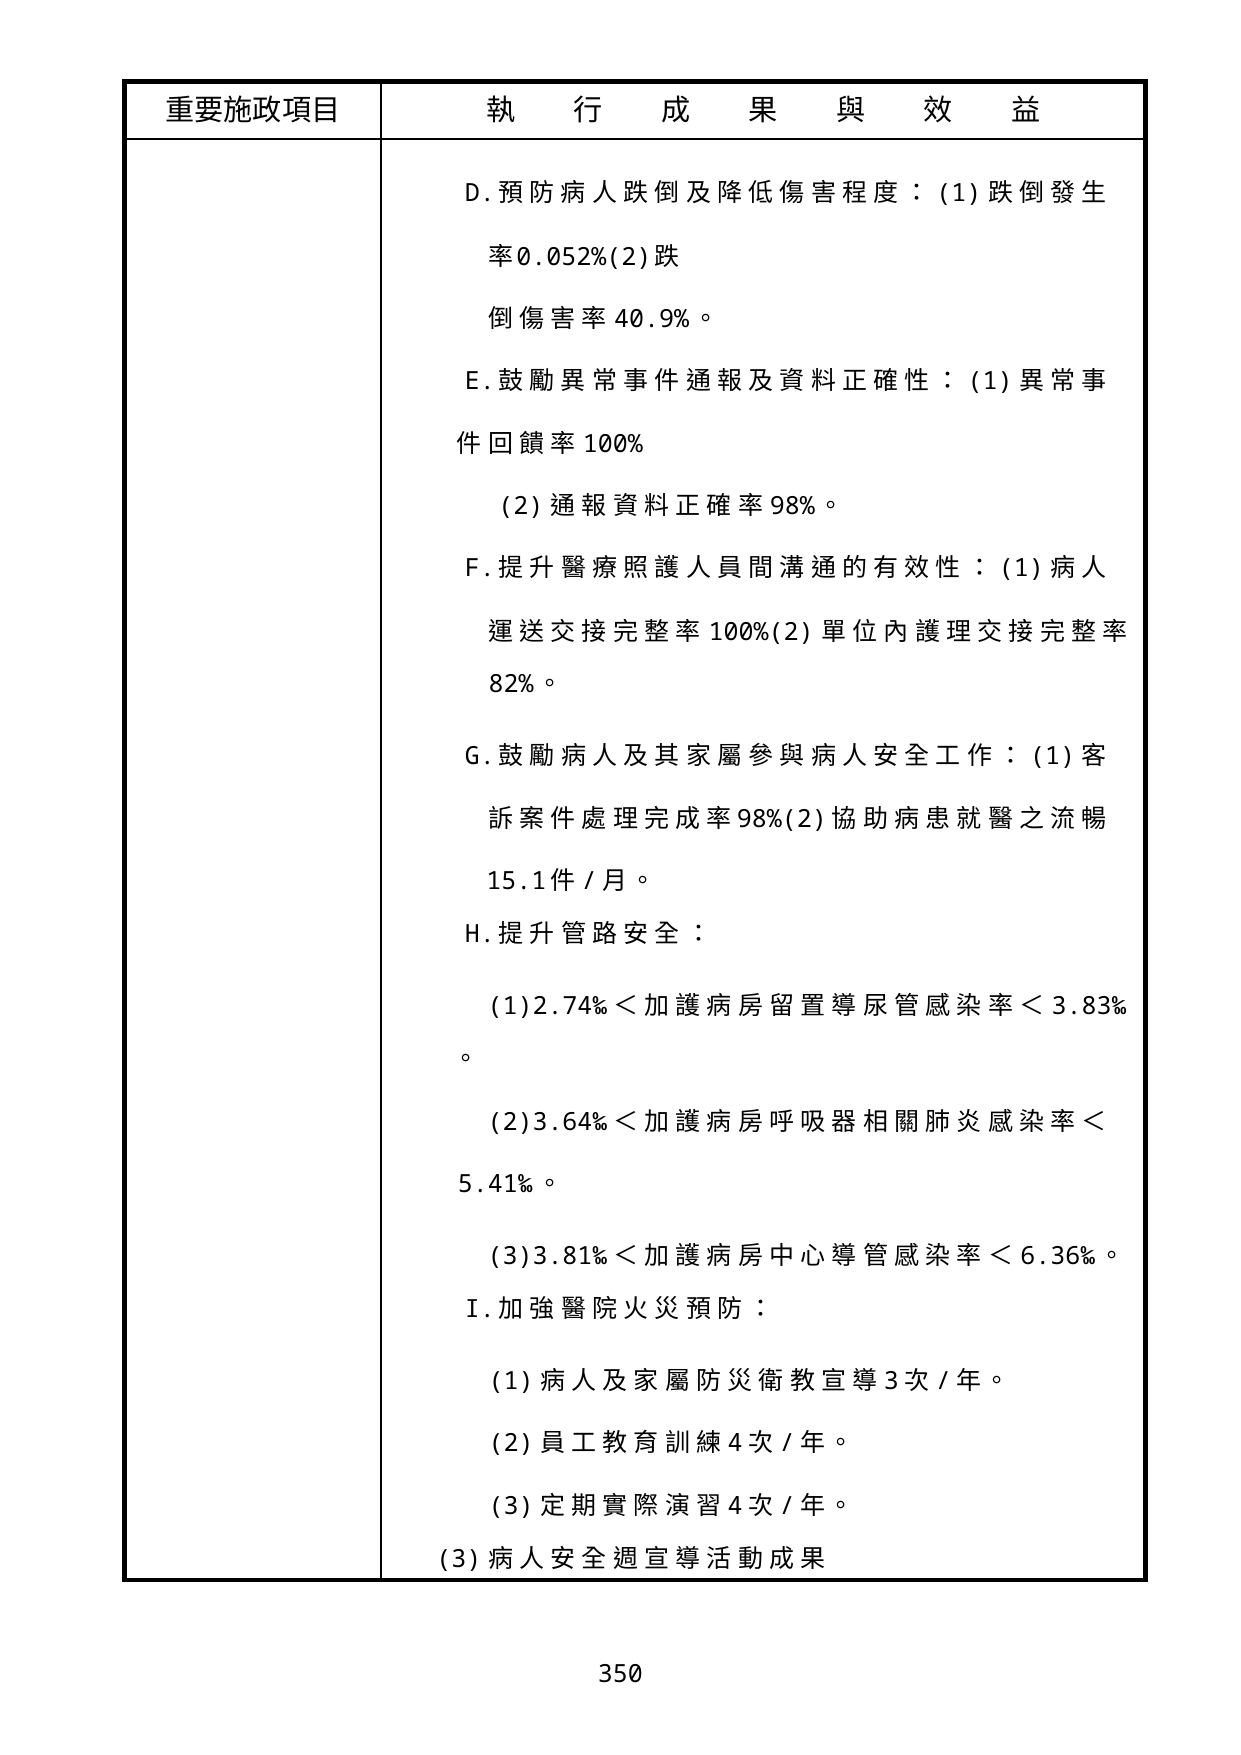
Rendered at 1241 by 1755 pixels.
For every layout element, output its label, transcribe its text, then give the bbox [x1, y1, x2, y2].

table_cell D.預防病人跌倒及降低傷害程度：(1)跌倒發生率0.052%(2)跌 倒傷害率40.9%。 E.鼓勵異常事件通報及資料正確性：(1)異常事件回饋率100% (2)通報資料正確率98%。 F.提升醫療照護人員間溝通的有效性：(1)病人運送交接完整率100%(2)單位內護理交接完整率82%。 G.鼓勵病人及其家屬參與病人安全工作：(1)客訴案件處理完成率98%(2)協助病患就醫之流暢15.1件/月。 H.提升管路安全： (1)2.74‰＜加護病房留置導尿管感染率＜3.83‰ 。 (2)3.64‰＜加護病房呼吸器相關肺炎感染率＜5.41‰。 (3)3.81‰＜加護病房中心導管感染率＜6.36‰。 I.加強醫院火災預防： (1)病人及家屬防災衛教宣導3次/年。 (2)員工教育訓練4次/年。 (3)定期實際演習4次/年。 (3)病人安全週宣導活動成果 [382, 140, 1143, 1577]
table_header 重要施政項目 [127, 84, 380, 138]
table_header 執 行 成 果 與 效 益 [382, 84, 1143, 138]
table_cell [127, 140, 380, 1577]
